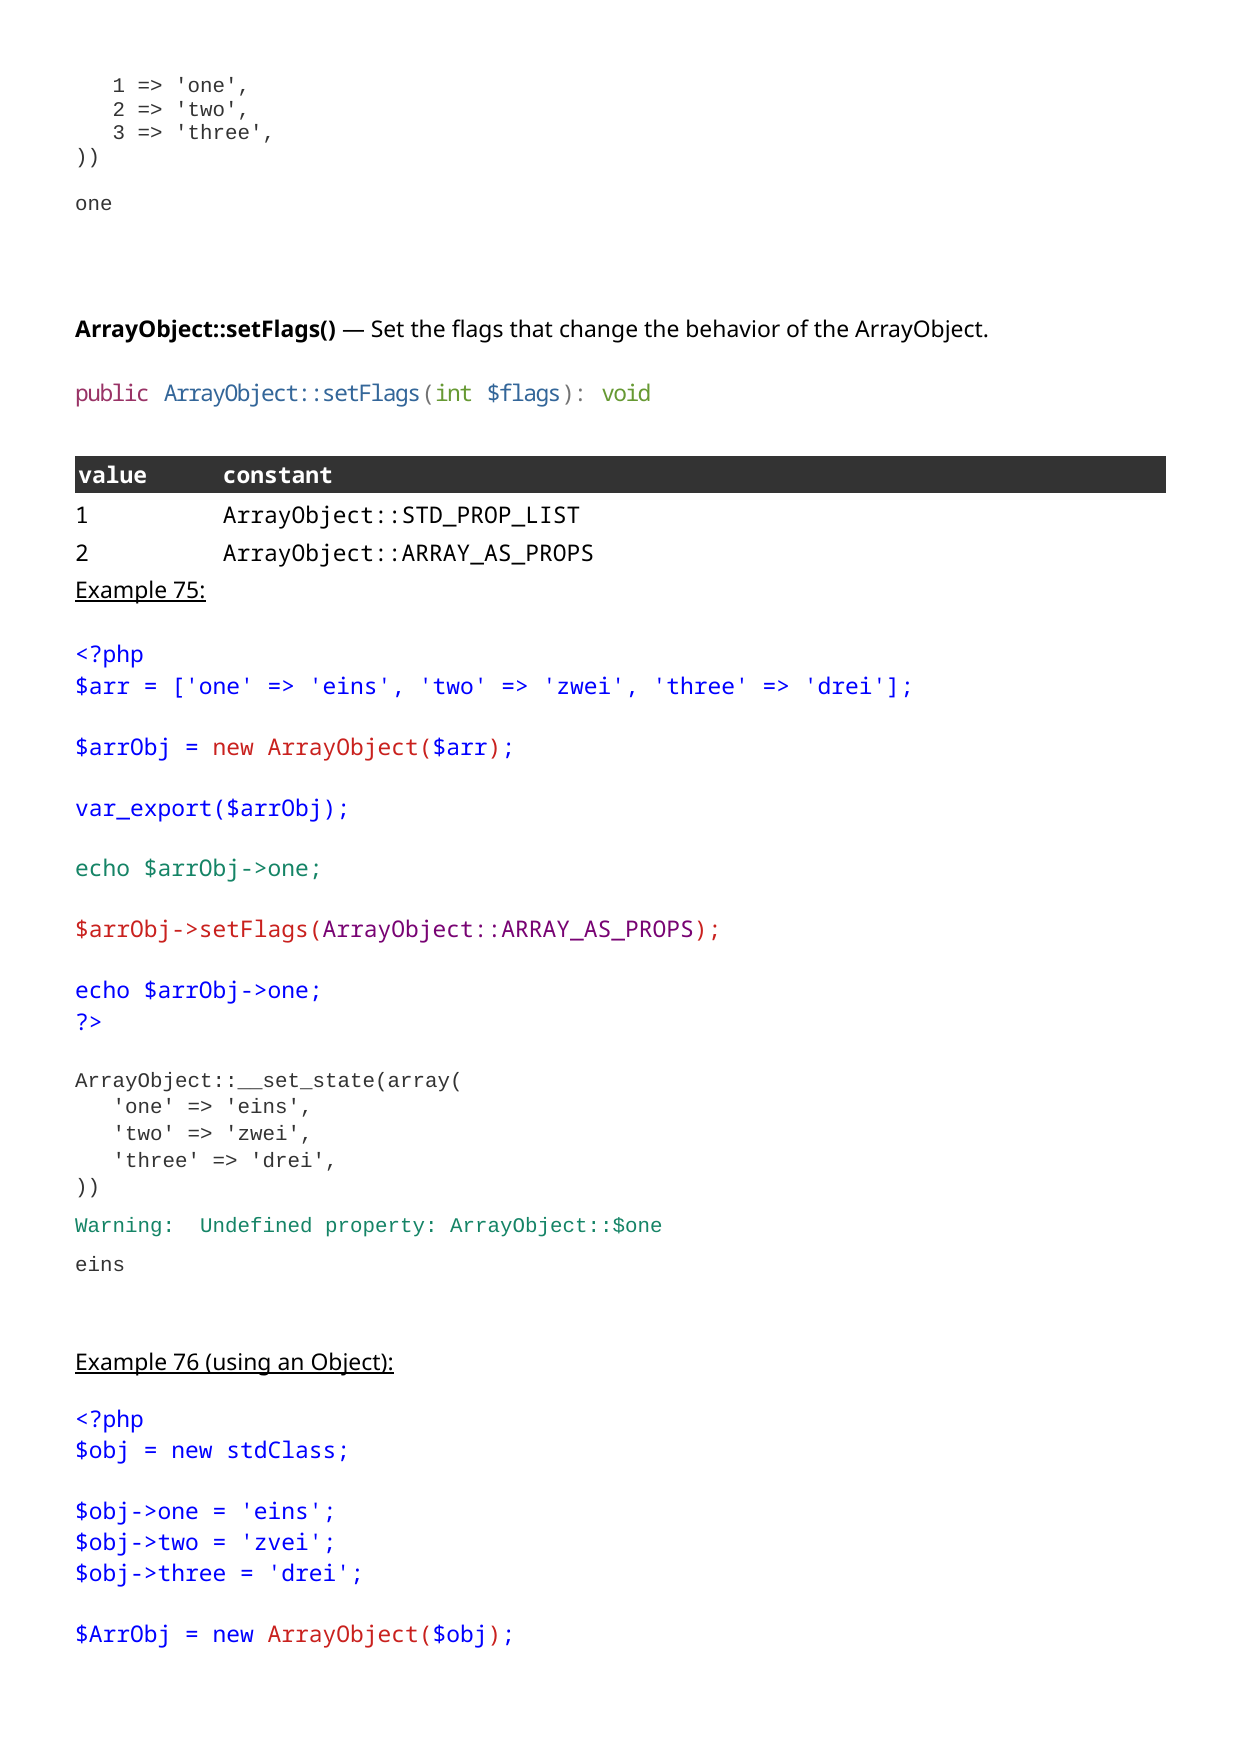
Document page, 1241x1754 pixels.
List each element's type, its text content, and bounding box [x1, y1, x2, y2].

text $obj = new stdClass; [75, 1434, 1166, 1465]
text <?php [75, 638, 1166, 669]
text one [75, 193, 1166, 217]
text ArrayObject::setFlags() — Set the flags that change the behavior of the ArrayObject. [75, 313, 1166, 344]
text $obj->three = 'drei'; [75, 1557, 1166, 1588]
text $obj->one = 'eins'; [75, 1495, 1166, 1526]
text 2 ArrayObject::ARRAY_AS_PROPS [75, 537, 1166, 568]
text $obj->two = 'zvei'; [75, 1526, 1166, 1557]
text Warning: Undefined property: ArrayObject::$one [75, 1215, 1166, 1239]
text )) [75, 146, 1166, 169]
text var_export($arrObj); [75, 791, 1166, 823]
text $arr = ['one' => 'eins', 'two' => 'zwei', 'three' => 'drei']; [75, 669, 1166, 701]
text value constant [75, 456, 1166, 493]
text $ArrObj = new ArrayObject($obj); [75, 1618, 1166, 1649]
text 'one' => 'eins', [75, 1096, 1166, 1120]
text $arrObj->setFlags(ArrayObject::ARRAY_AS_PROPS); [75, 913, 1166, 944]
text 1 ArrayObject::STD_PROP_LIST [75, 499, 1166, 531]
text )) [75, 1176, 1166, 1200]
text 'two' => 'zwei', [75, 1123, 1166, 1147]
text 'three' => 'drei', [75, 1150, 1166, 1173]
text $arrObj = new ArrayObject($arr); [75, 731, 1166, 762]
text 1 => 'one', [75, 75, 1166, 99]
text eins [75, 1254, 1166, 1277]
text ArrayObject::__set_state(array( [75, 1070, 1166, 1093]
text <?php [75, 1402, 1166, 1434]
text ?> [75, 1006, 1166, 1037]
text echo $arrObj->one; [75, 852, 1166, 884]
text Example 76 (using an Object): [75, 1346, 1166, 1377]
text 2 => 'two', [75, 99, 1166, 122]
text public ArrayObject::setFlags(int $flags): void [75, 377, 1166, 408]
text echo $arrObj->one; [75, 974, 1166, 1006]
text Example 75: [75, 574, 1166, 605]
text 3 => 'three', [75, 122, 1166, 146]
